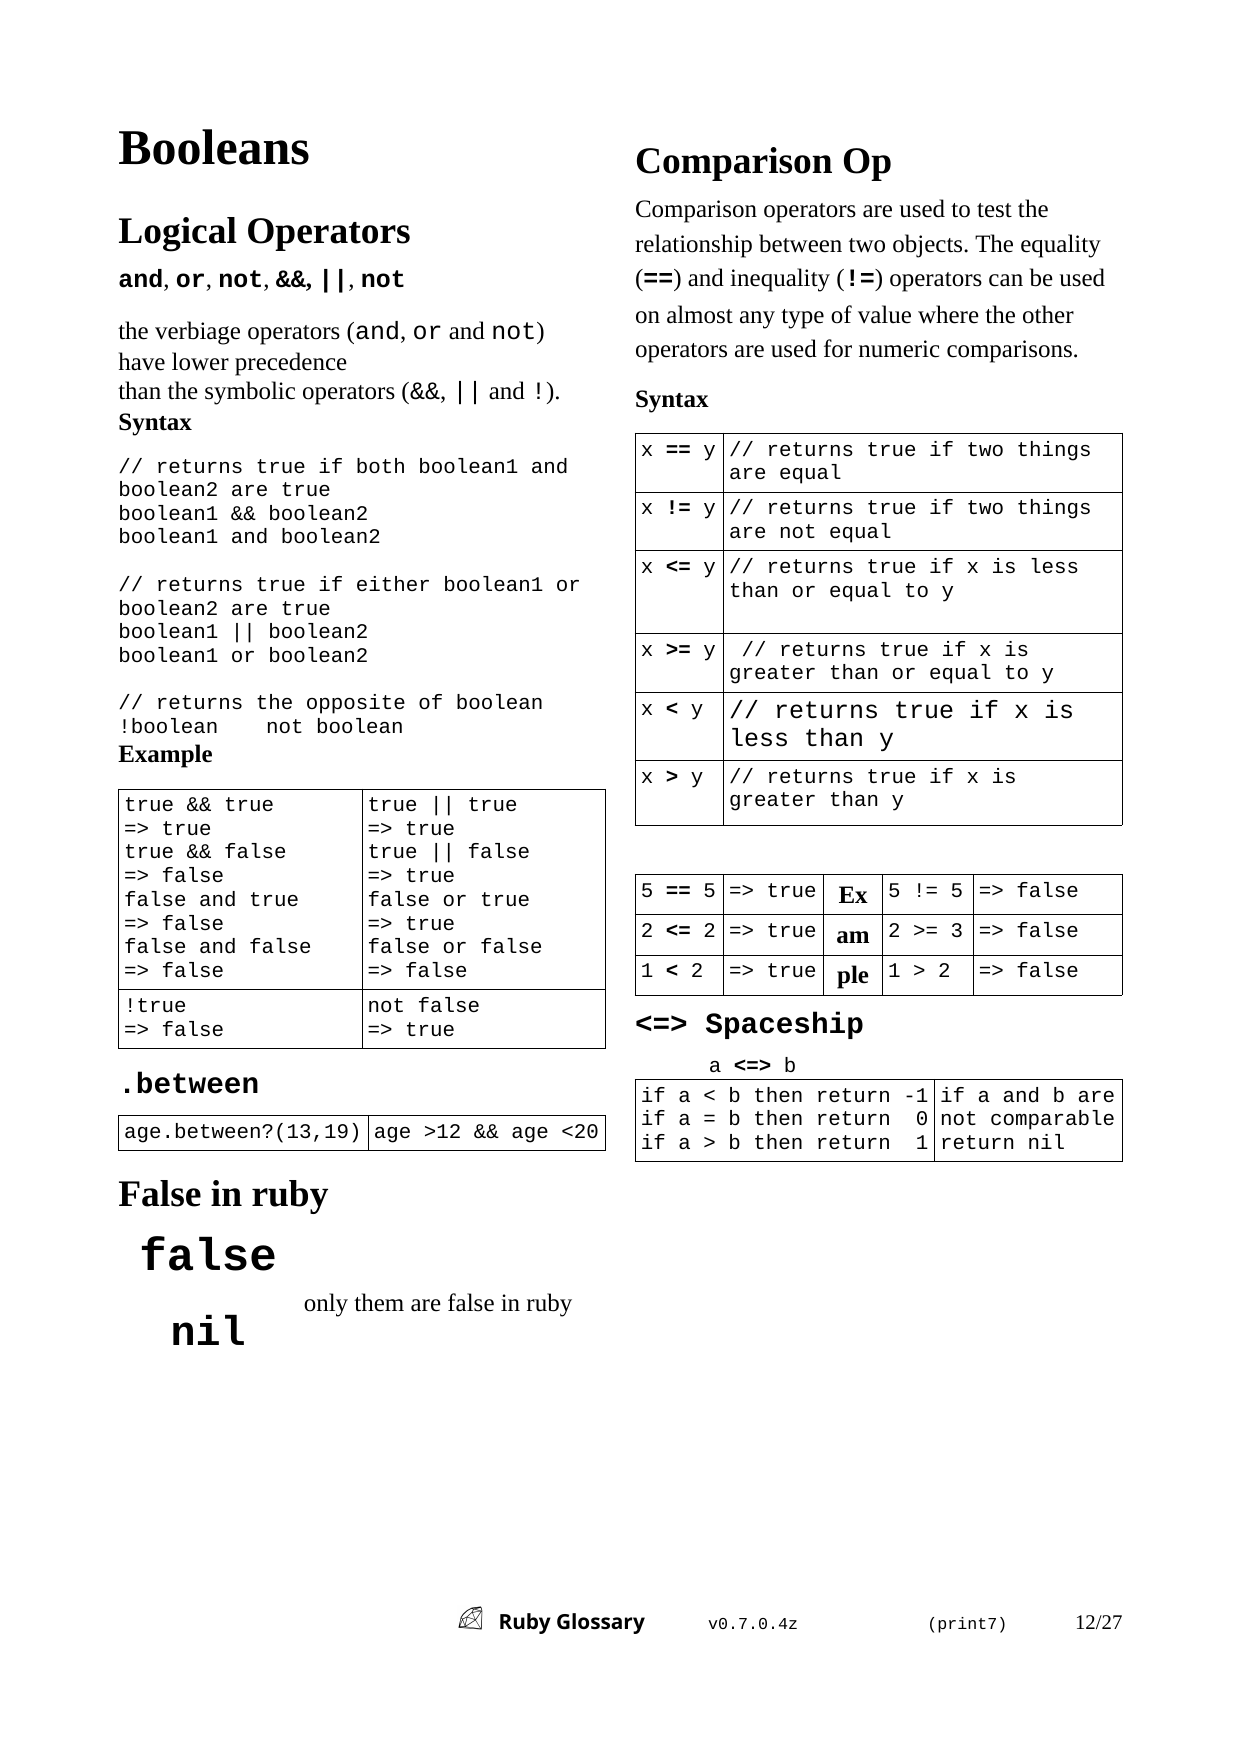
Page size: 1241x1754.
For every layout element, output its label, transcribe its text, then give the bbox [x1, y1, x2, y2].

table_header 5 == 5 [636, 875, 723, 914]
table_cell // returns true if x is less than or equal to y [724, 551, 1122, 633]
text boolean1 || boolean2 [118, 621, 605, 645]
table_header => true [724, 875, 823, 914]
table_header 5 != 5 [883, 875, 973, 914]
table_cell 1 < 2 [636, 956, 723, 995]
text the verbiage operators (and, or and not) [118, 316, 605, 347]
subtitle False in ruby [118, 1171, 605, 1214]
table_cell => true [724, 915, 823, 954]
text boolean1 and boolean2 [118, 527, 605, 550]
table_header Ex [824, 875, 882, 914]
table_cell 2 <= 2 [636, 915, 723, 954]
table_header if a and b are not comparable return nil [935, 1080, 1122, 1161]
table_cell 2 >= 3 [883, 915, 973, 954]
table_cell // returns true if x is greater than y [724, 761, 1122, 825]
table_cell !true => false [119, 990, 362, 1048]
table_cell => false [974, 915, 1122, 954]
text boolean1 && boolean2 [118, 503, 605, 527]
subtitle <=> Spaceship [635, 1009, 1122, 1043]
text Syntax [635, 384, 1122, 412]
table_header age.between?(13,19) [119, 1116, 368, 1150]
text // returns true if either boolean1 or boolean2 are true [118, 574, 605, 621]
text // returns the opposite of boolean [118, 692, 605, 716]
table_cell => false [974, 956, 1122, 995]
table_cell // returns true if x is less than y [724, 693, 1122, 760]
table_cell x <= y [636, 551, 723, 633]
table_cell => true [724, 956, 823, 995]
table_header true || true => true true || false => true false or true => true false or false => false [363, 790, 605, 989]
table_cell // returns true if two things are not equal [724, 493, 1122, 550]
table_cell // returns true if x is greater than or equal to y [724, 634, 1122, 692]
table_cell nil [118, 1305, 298, 1378]
table_cell am [824, 915, 882, 954]
text // returns true if both boolean1 and boolean2 are true [118, 456, 605, 503]
table_header false [118, 1227, 298, 1304]
table_header x == y [636, 434, 723, 492]
table_cell ple [824, 956, 882, 995]
table_header true && true => true true && false => false false and true => false false and false => false [119, 790, 362, 989]
table_cell 1 > 2 [883, 956, 973, 995]
text and, or, not, &&, ||, not [118, 264, 605, 295]
picture [456, 1605, 483, 1630]
text Comparison operators are used to test the relationship between two objects. The equality (==) and inequality (!=) operators can be used on almost any type of value where the other operators are used for numeric comparisons. [635, 194, 1122, 363]
text Syntax [118, 407, 605, 435]
text Example [118, 739, 605, 768]
table_cell x < y [636, 693, 723, 760]
subtitle Booleans [118, 118, 605, 176]
text boolean1 or boolean2 [118, 645, 605, 668]
text have lower precedence [118, 347, 605, 376]
table_cell x > y [636, 761, 723, 825]
table_cell x >= y [636, 634, 723, 692]
text a <=> b [635, 1055, 1122, 1079]
subtitle Logical Operators [118, 209, 605, 252]
subtitle Comparison Op [635, 139, 1122, 182]
table_header if a < b then return -1 if a = b then return 0 if a > b then return 1 [636, 1080, 934, 1161]
table_header // returns true if two things are equal [724, 434, 1122, 492]
table_header => false [974, 875, 1122, 914]
table_cell not false => true [363, 990, 605, 1048]
table_header age >12 && age <20 [369, 1116, 605, 1150]
text !boolean not boolean [118, 716, 605, 739]
table_cell x != y [636, 493, 723, 550]
table_header only them are false in ruby [298, 1227, 605, 1378]
subtitle .between [118, 1069, 605, 1102]
text than the symbolic operators (&&, || and !). [118, 376, 605, 407]
